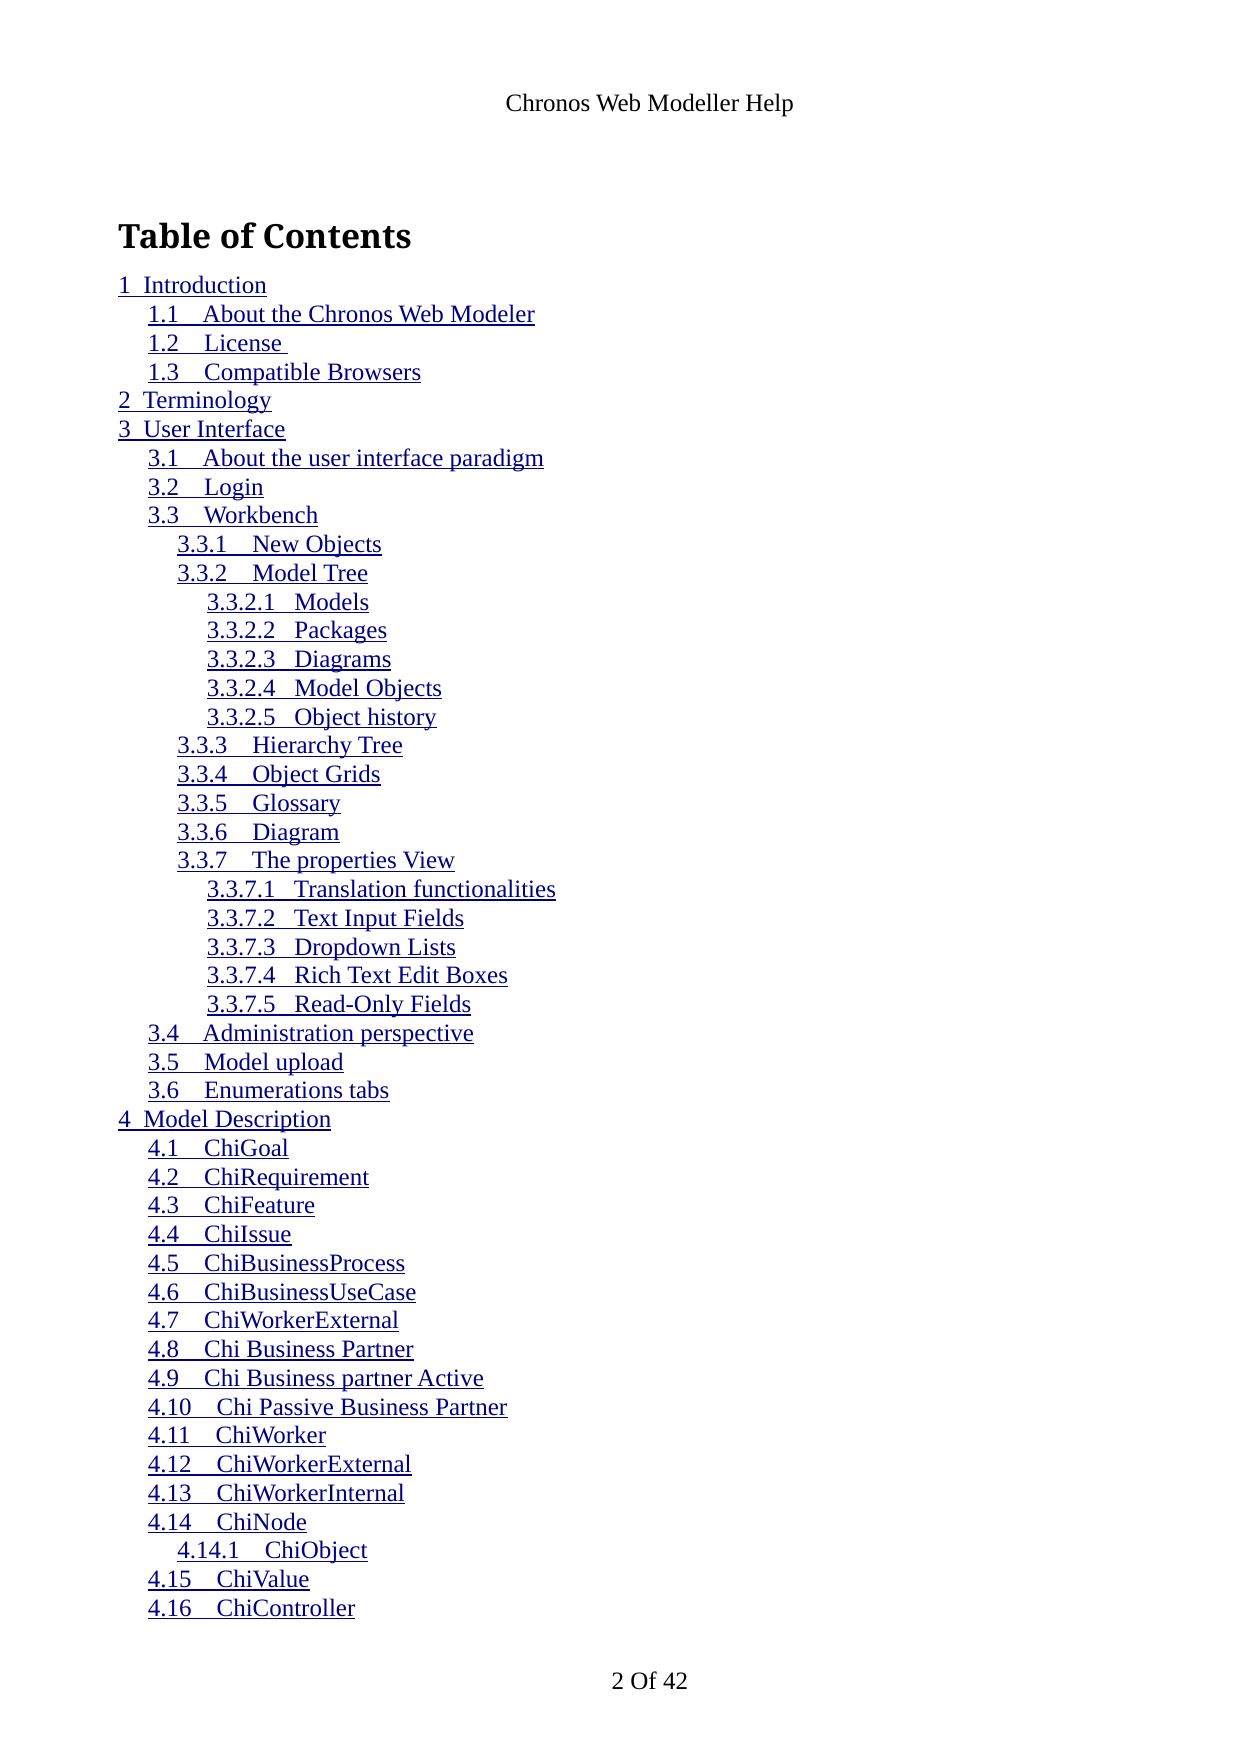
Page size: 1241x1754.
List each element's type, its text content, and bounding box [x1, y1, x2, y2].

text 4.4 ChiIssue [148, 1219, 1181, 1248]
text 1.1 About the Chronos Web Modeler [148, 299, 1181, 328]
text 4.14.1 ChiObject [177, 1536, 1181, 1564]
text 3.3.7 The properties View [177, 846, 1181, 874]
text 3.3.7.4 Rich Text Edit Boxes [207, 961, 1181, 989]
text 3.3.6 Diagram [177, 817, 1181, 846]
text 4.10 Chi Passive Business Partner [148, 1392, 1181, 1421]
text 3.3.2.4 Model Objects [207, 673, 1181, 702]
text 4.11 ChiWorker [148, 1421, 1181, 1449]
text 4.13 ChiWorkerInternal [148, 1478, 1181, 1507]
text 3.3.2.3 Diagrams [207, 644, 1181, 673]
text 3.4 Administration perspective [148, 1018, 1181, 1047]
text 4.5 ChiBusinessProcess [148, 1248, 1181, 1277]
text 3.5 Model upload [148, 1047, 1181, 1076]
text 1 Introduction [118, 271, 1181, 299]
text 4.1 ChiGoal [148, 1133, 1181, 1162]
text 3.3.4 Object Grids [177, 759, 1181, 788]
text 4.14 ChiNode [148, 1507, 1181, 1536]
text 4.3 ChiFeature [148, 1191, 1181, 1219]
text 4.15 ChiValue [148, 1564, 1181, 1593]
text 1.3 Compatible Browsers [148, 357, 1181, 386]
text 3.3.7.5 Read-Only Fields [207, 989, 1181, 1018]
text 3.3.2.5 Object history [207, 702, 1181, 731]
text 3.3.1 New Objects [177, 529, 1181, 558]
text 4 Model Description [118, 1104, 1181, 1133]
subtitle Table of Contents [118, 213, 1181, 258]
text 1.2 License [148, 328, 1181, 357]
text 3.3.7.2 Text Input Fields [207, 903, 1181, 932]
text 3.3.5 Glossary [177, 788, 1181, 817]
text 4.9 Chi Business partner Active [148, 1363, 1181, 1392]
text 3.3.7.1 Translation functionalities [207, 874, 1181, 903]
text 4.8 Chi Business Partner [148, 1334, 1181, 1363]
text 4.6 ChiBusinessUseCase [148, 1277, 1181, 1306]
text 3.3.3 Hierarchy Tree [177, 731, 1181, 759]
text 3.3.2.1 Models [207, 587, 1181, 616]
text 3.1 About the user interface paradigm [148, 443, 1181, 472]
text 4.16 ChiController [148, 1593, 1181, 1622]
text 4.12 ChiWorkerExternal [148, 1449, 1181, 1478]
text 2 Terminology [118, 386, 1181, 414]
text 3.6 Enumerations tabs [148, 1076, 1181, 1104]
text 3.3 Workbench [148, 501, 1181, 529]
text 4.7 ChiWorkerExternal [148, 1306, 1181, 1334]
text 3.2 Login [148, 472, 1181, 501]
text 3.3.7.3 Dropdown Lists [207, 932, 1181, 961]
text 3.3.2 Model Tree [177, 558, 1181, 587]
text 4.2 ChiRequirement [148, 1162, 1181, 1191]
text 3.3.2.2 Packages [207, 616, 1181, 644]
text 3 User Interface [118, 414, 1181, 443]
